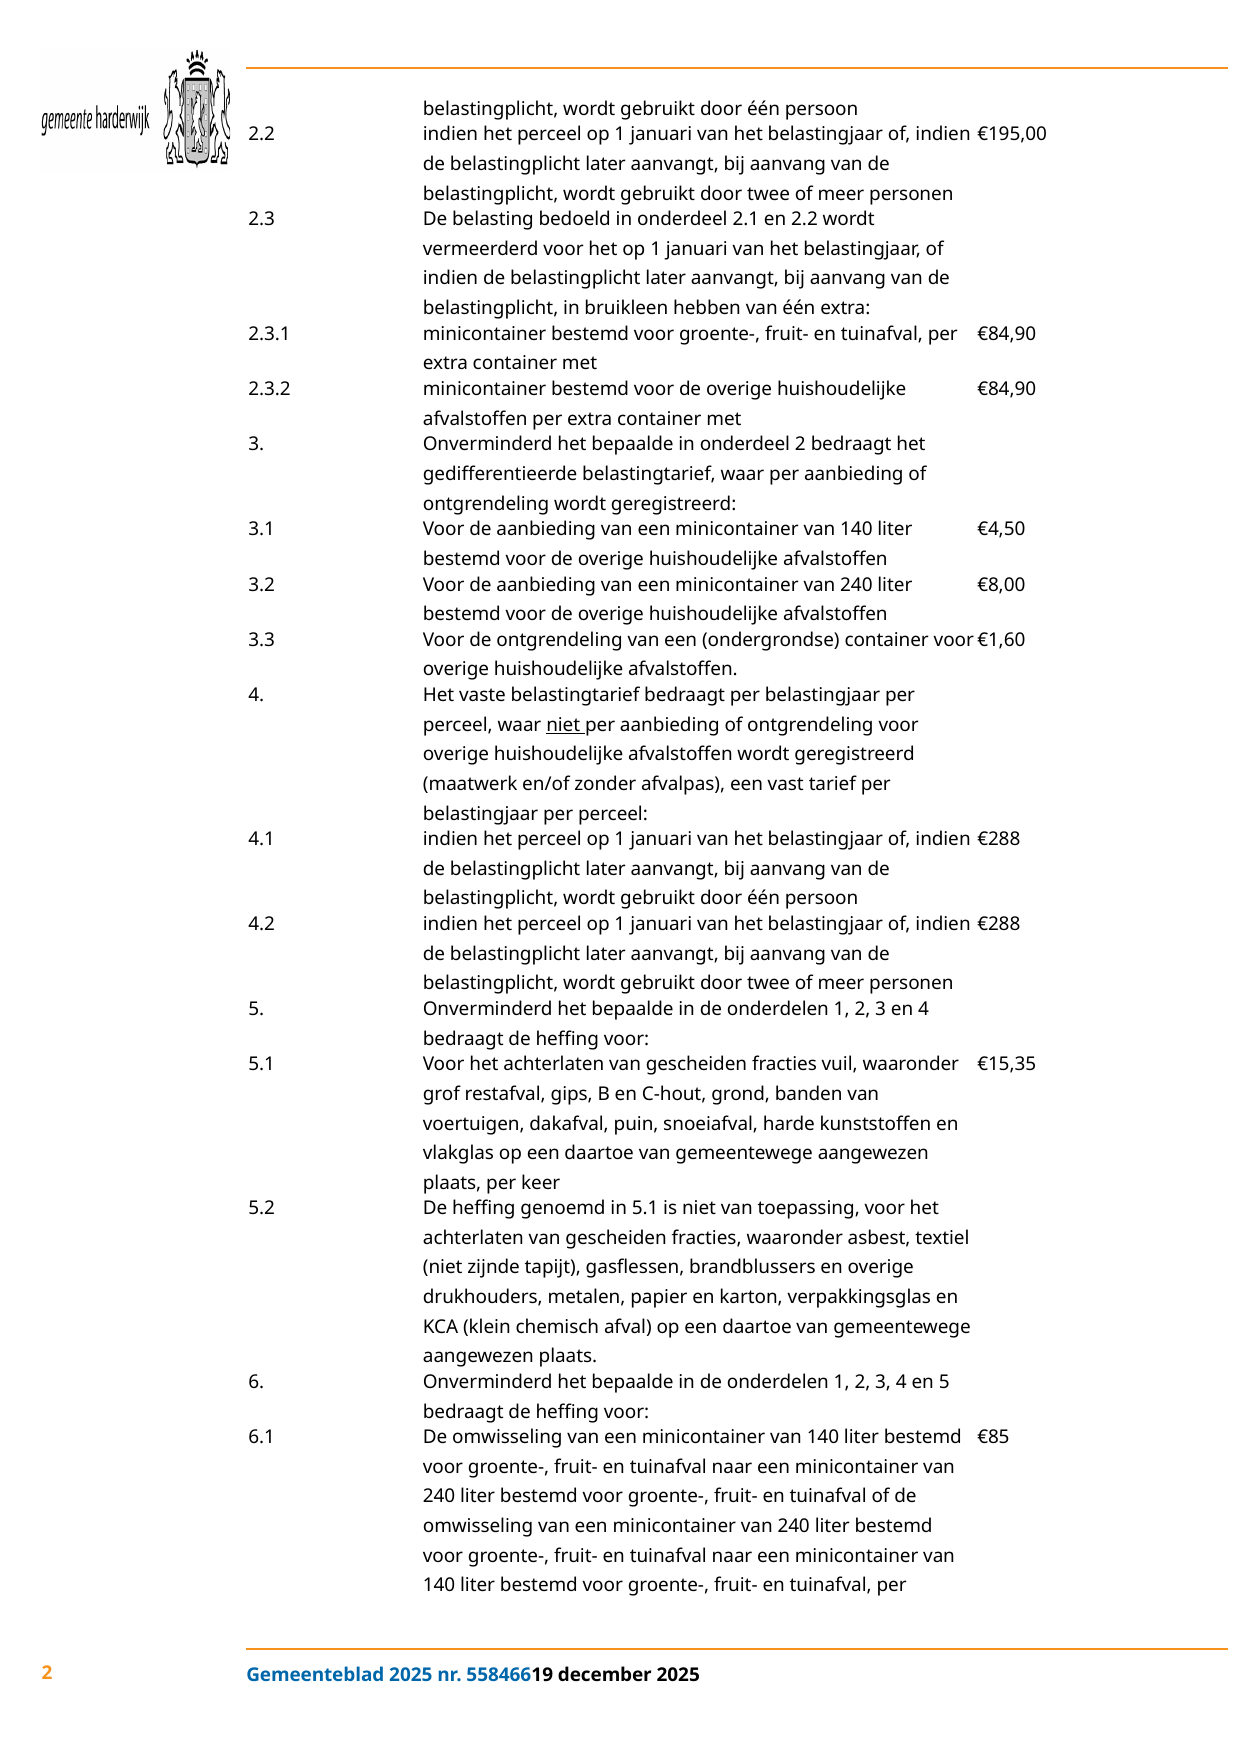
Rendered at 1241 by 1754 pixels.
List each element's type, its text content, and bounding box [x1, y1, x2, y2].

table_cell minicontainer bestemd voor de overige huishoudelijke afvalstoffen per extra container met [423, 375, 977, 431]
table_cell indien het perceel op 1 januari van het belastingjaar of, indien de belastingplicht later aanvangt, bij aanvang van de belastingplicht, wordt gebruikt door twee of meer personen [423, 121, 977, 205]
table_cell [977, 681, 1152, 825]
table_cell [977, 205, 1152, 320]
table_cell Voor de ontgrendeling van een (ondergrondse) container voor overige huishoudelijke afvalstoffen. [423, 626, 977, 681]
table_cell 6.1 [248, 1424, 423, 1597]
table_cell 2.3 [248, 205, 423, 320]
table_cell €15,35 [977, 1051, 1152, 1194]
table_cell €4,50 [977, 515, 1152, 571]
table_cell 2.3.2 [248, 375, 423, 431]
table_cell [977, 995, 1152, 1051]
picture [41, 47, 231, 172]
table_cell €8,00 [977, 571, 1152, 626]
table_cell 4.2 [248, 910, 423, 995]
table_cell 3. [248, 431, 423, 515]
table_cell 5. [248, 995, 423, 1051]
table_cell 4. [248, 681, 423, 825]
table_cell 5.1 [248, 1051, 423, 1194]
table_cell [977, 95, 1152, 121]
table_cell €288 [977, 825, 1152, 910]
table_cell De belasting bedoeld in onderdeel 2.1 en 2.2 wordt vermeerderd voor het op 1 januari van het belastingjaar, of indien de belastingplicht later aanvangt, bij aanvang van de belastingplicht, in bruikleen hebben van één extra: [423, 205, 977, 320]
table_cell 3.1 [248, 515, 423, 571]
table_cell [977, 1195, 1152, 1368]
table_cell 6. [248, 1368, 423, 1423]
table_cell Voor de aanbieding van een minicontainer van 140 liter bestemd voor de overige huishoudelijke afvalstoffen [423, 515, 977, 571]
table_cell 5.2 [248, 1195, 423, 1368]
table_cell €288 [977, 910, 1152, 995]
table_cell €84,90 [977, 375, 1152, 431]
table_cell 3.3 [248, 626, 423, 681]
table_cell indien het perceel op 1 januari van het belastingjaar of, indien de belastingplicht later aanvangt, bij aanvang van de belastingplicht, wordt gebruikt door twee of meer personen [423, 910, 977, 995]
table_cell €85 [977, 1424, 1152, 1597]
table_cell Voor de aanbieding van een minicontainer van 240 liter bestemd voor de overige huishoudelijke afvalstoffen [423, 571, 977, 626]
table_cell €84,90 [977, 320, 1152, 375]
table_cell 4.1 [248, 825, 423, 910]
table_cell [977, 1368, 1152, 1423]
table_cell [248, 95, 423, 121]
table_cell Voor het achterlaten van gescheiden fracties vuil, waaronder grof restafval, gips, B en C-hout, grond, banden van voertuigen, dakafval, puin, snoeiafval, harde kunststoffen en vlakglas op een daartoe van gemeentewege aangewezen plaats, per keer [423, 1051, 977, 1194]
table_cell minicontainer bestemd voor groente-, fruit- en tuinafval, per extra container met [423, 320, 977, 375]
table_cell indien het perceel op 1 januari van het belastingjaar of, indien de belastingplicht later aanvangt, bij aanvang van de belastingplicht, wordt gebruikt door één persoon [423, 825, 977, 910]
table_cell belastingplicht, wordt gebruikt door één persoon [423, 95, 977, 121]
table_cell €1,60 [977, 626, 1152, 681]
table_cell Onverminderd het bepaalde in de onderdelen 1, 2, 3 en 4 bedraagt de heffing voor: [423, 995, 977, 1051]
table_cell €195,00 [977, 121, 1152, 205]
table_cell [977, 431, 1152, 515]
table_cell 2.3.1 [248, 320, 423, 375]
table_cell Het vaste belastingtarief bedraagt per belastingjaar per perceel, waar niet per aanbieding of ontgrendeling voor overige huishoudelijke afvalstoffen wordt geregistreerd (maatwerk en/of zonder afvalpas), een vast tarief per belastingjaar per perceel: [423, 681, 977, 825]
table_cell De omwisseling van een minicontainer van 140 liter bestemd voor groente-, fruit- en tuinafval naar een minicontainer van 240 liter bestemd voor groente-, fruit- en tuinafval of de omwisseling van een minicontainer van 240 liter bestemd voor groente-, fruit- en tuinafval naar een minicontainer van 140 liter bestemd voor groente-, fruit- en tuinafval, per [423, 1424, 977, 1597]
table_cell Onverminderd het bepaalde in onderdeel 2 bedraagt het gedifferentieerde belastingtarief, waar per aanbieding of ontgrendeling wordt geregistreerd: [423, 431, 977, 515]
table_cell 3.2 [248, 571, 423, 626]
table_cell De heffing genoemd in 5.1 is niet van toepassing, voor het achterlaten van gescheiden fracties, waaronder asbest, textiel (niet zijnde tapijt), gasflessen, brandblussers en overige drukhouders, metalen, papier en karton, verpakkingsglas en KCA (klein chemisch afval) op een daartoe van gemeentewege aangewezen plaats. [423, 1195, 977, 1368]
table_cell 2.2 [248, 121, 423, 205]
table_cell Onverminderd het bepaalde in de onderdelen 1, 2, 3, 4 en 5 bedraagt de heffing voor: [423, 1368, 977, 1423]
